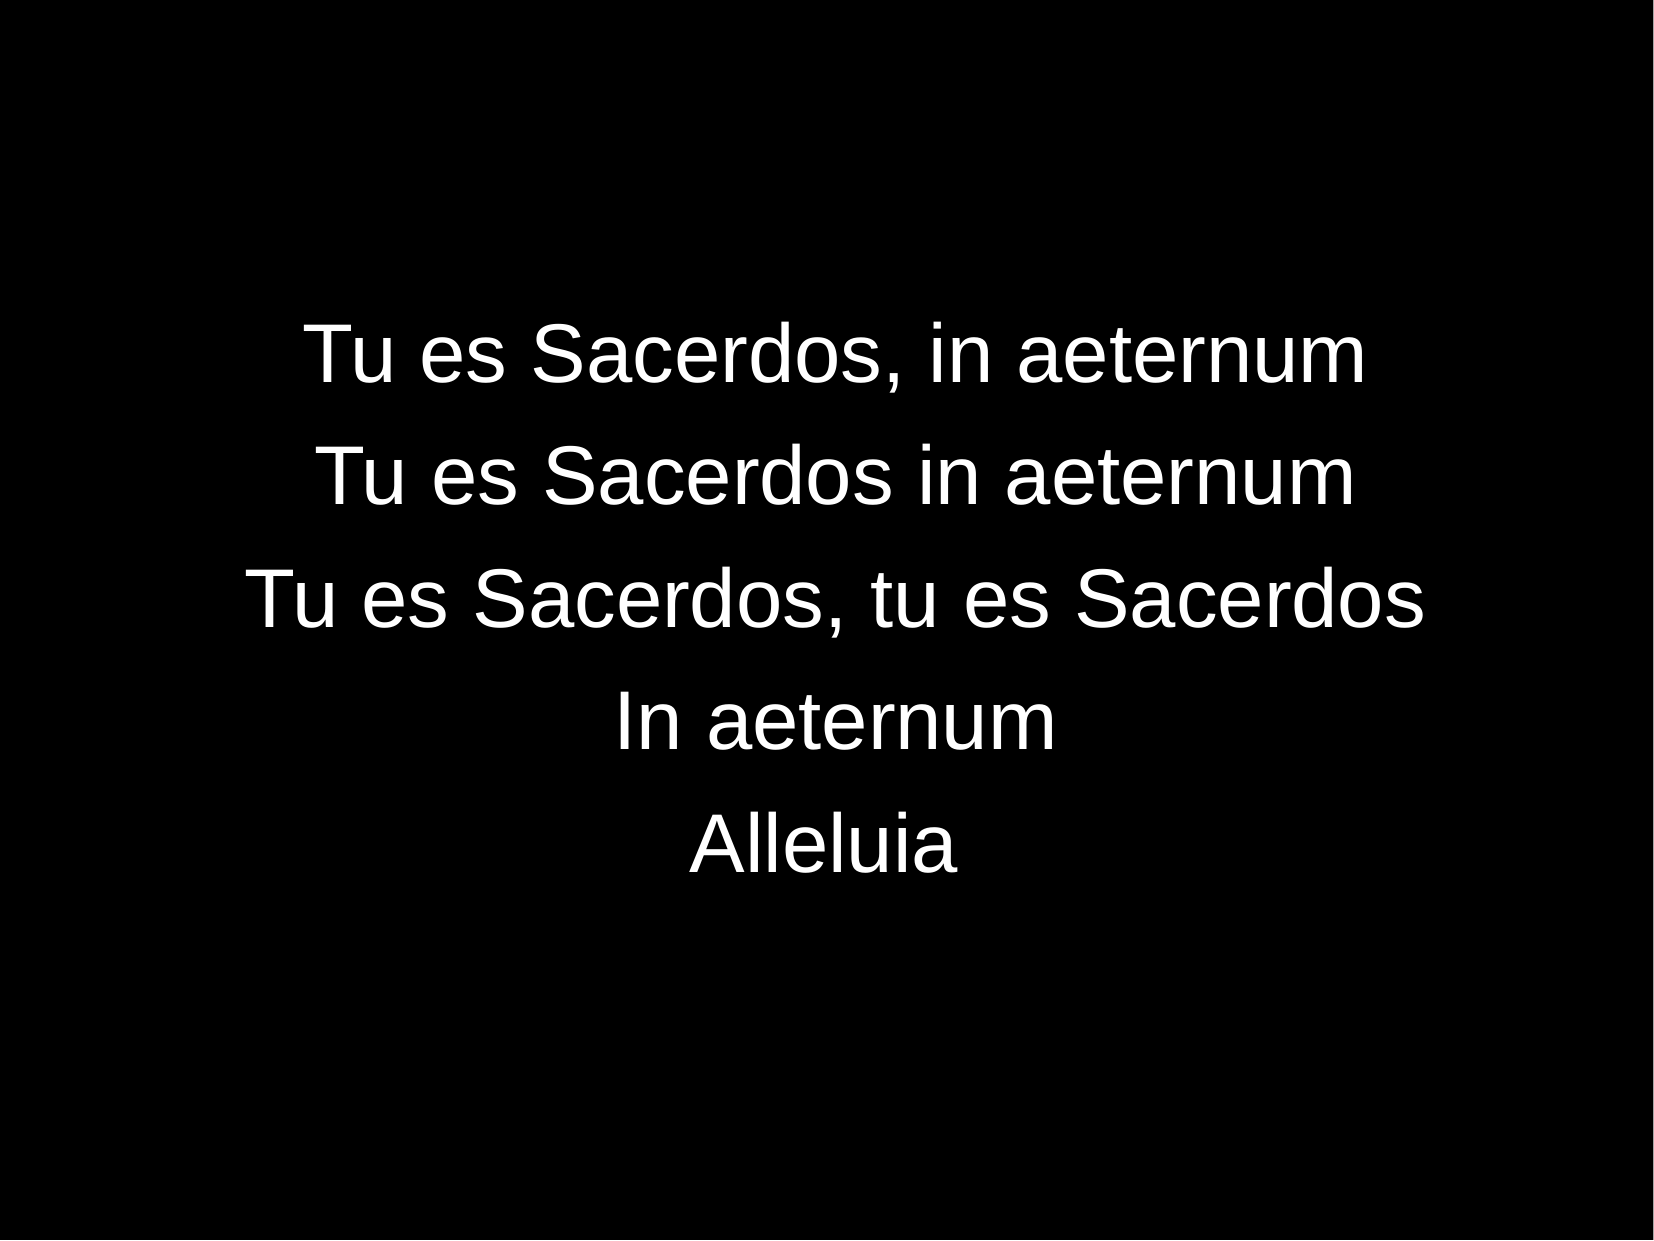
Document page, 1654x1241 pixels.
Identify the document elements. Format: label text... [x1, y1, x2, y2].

list Tu es Sacerdos, in aeternum Tu es Sacerdos in aeternum Tu es Sacerdos, tu es Sacerdos In aeternum Alleluia [0, 307, 1654, 1027]
